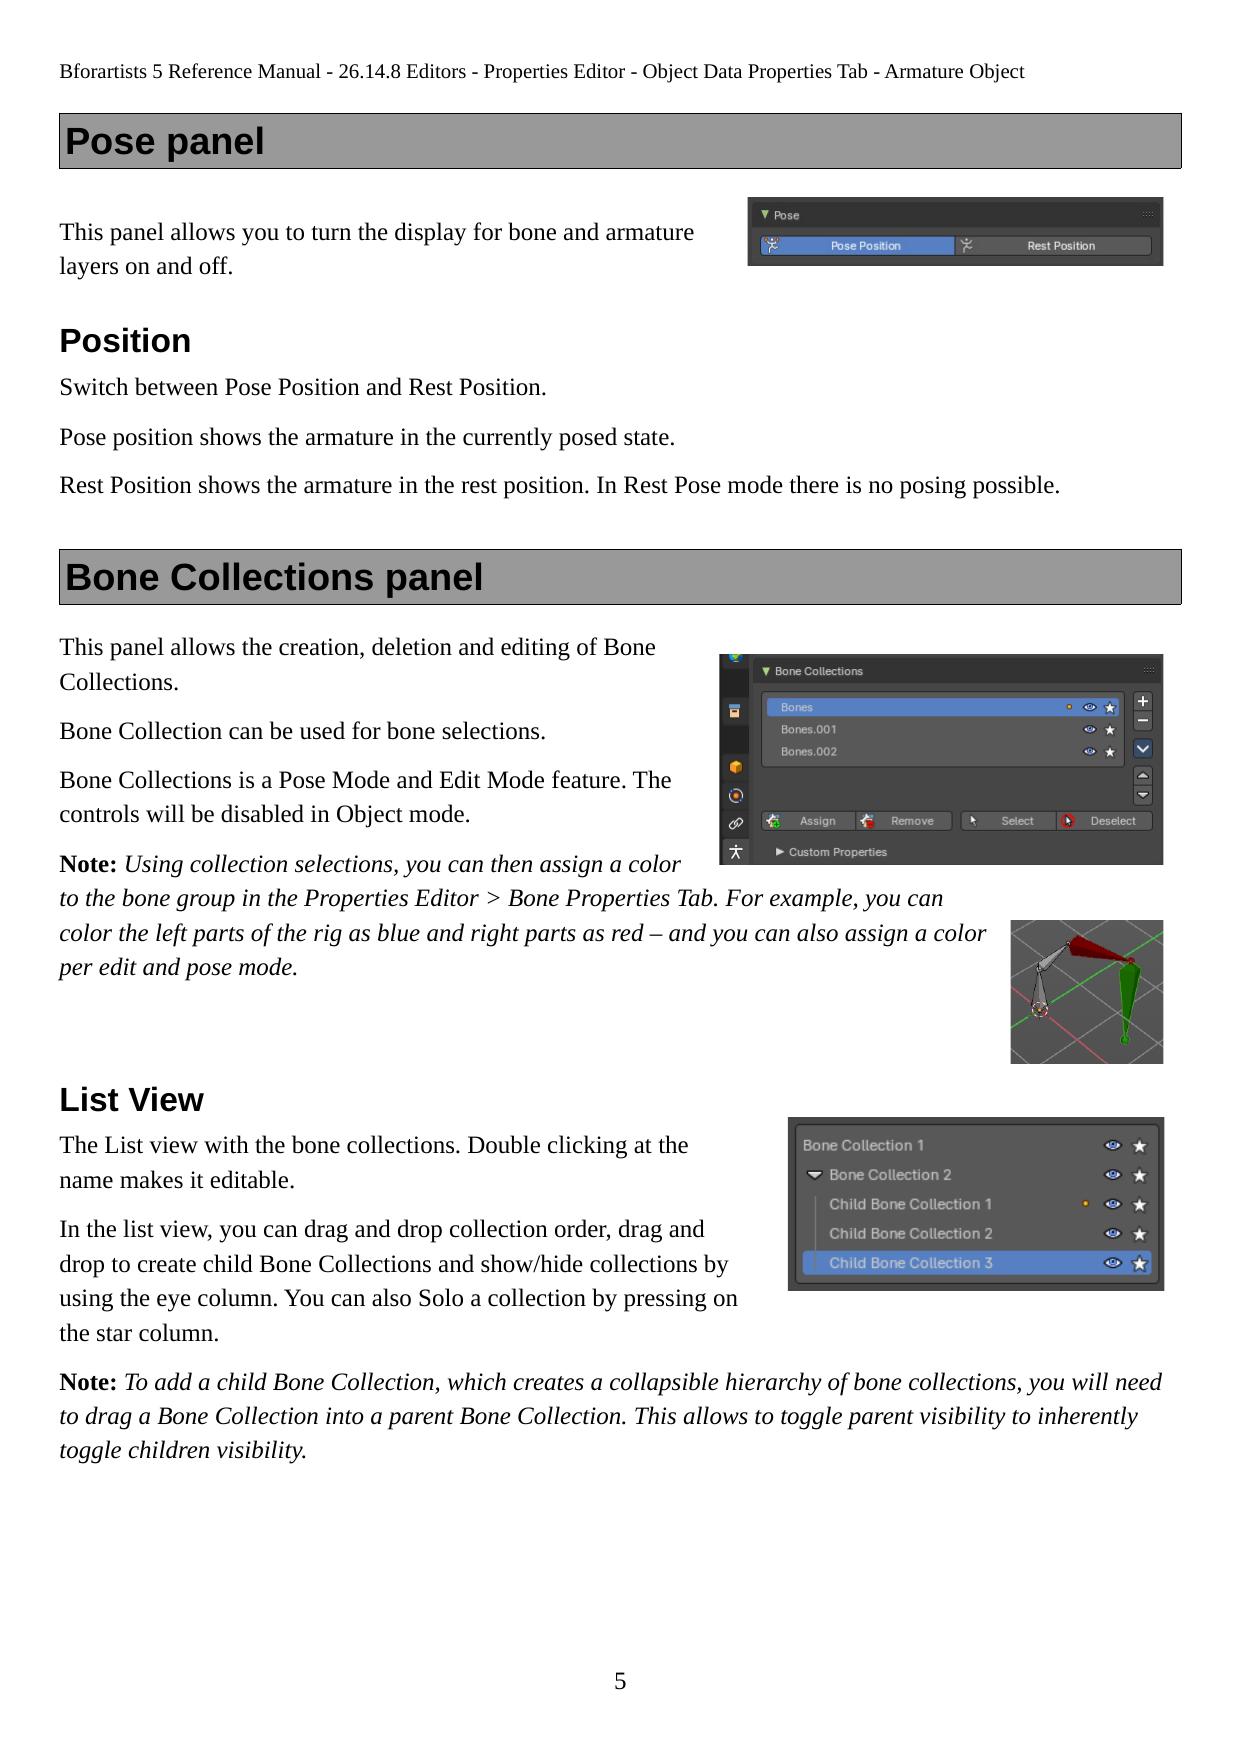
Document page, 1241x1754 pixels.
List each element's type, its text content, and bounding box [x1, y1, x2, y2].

text Bone Collection can be used for bone selections. [59, 716, 719, 745]
picture [747, 197, 1164, 266]
subtitle List View [59, 1079, 1181, 1118]
picture [719, 654, 1164, 865]
picture [1010, 920, 1164, 1064]
table_header Pose panel [60, 114, 1181, 168]
text The List view with the bone collections. Double clicking at the name makes it editable. [59, 1131, 787, 1194]
text In the list view, you can drag and drop collection order, drag and drop to create child Bone Collections and show/hide collections by using the eye column. You can also Solo a collection by pressing on the star column. [59, 1214, 1181, 1346]
text This panel allows the creation, deletion and editing of Bone Collections. [59, 632, 1181, 696]
text Pose position shows the armature in the currently posed state. [59, 422, 1181, 450]
text Rest Position shows the armature in the rest position. In Rest Pose mode there is no posing possible. [59, 471, 1181, 499]
subtitle Position [59, 321, 1181, 360]
table_header Bone Collections panel [60, 550, 1181, 604]
text Note: To add a child Bone Collection, which creates a collapsible hierarchy of bone collections, you will need to drag a Bone Collection into a parent Bone Collection. This allows to toggle parent visibility to inherently toggle children visibility. [59, 1367, 1181, 1464]
text This panel allows you to turn the display for bone and armature layers on and off. [59, 266, 1181, 280]
picture [787, 1117, 1165, 1291]
text Note: Using collection selections, you can then assign a color to the bone group in the Properties Editor > Bone Properties Tab. For example, you can color the left parts of the rig as blue and right parts as red – and you can also assign a color per edit and pose mode. [59, 849, 1181, 981]
text Bone Collections is a Pose Mode and Edit Mode feature. The controls will be disabled in Object mode. [59, 765, 719, 828]
text Switch between Pose Position and Rest Position. [59, 372, 1181, 401]
